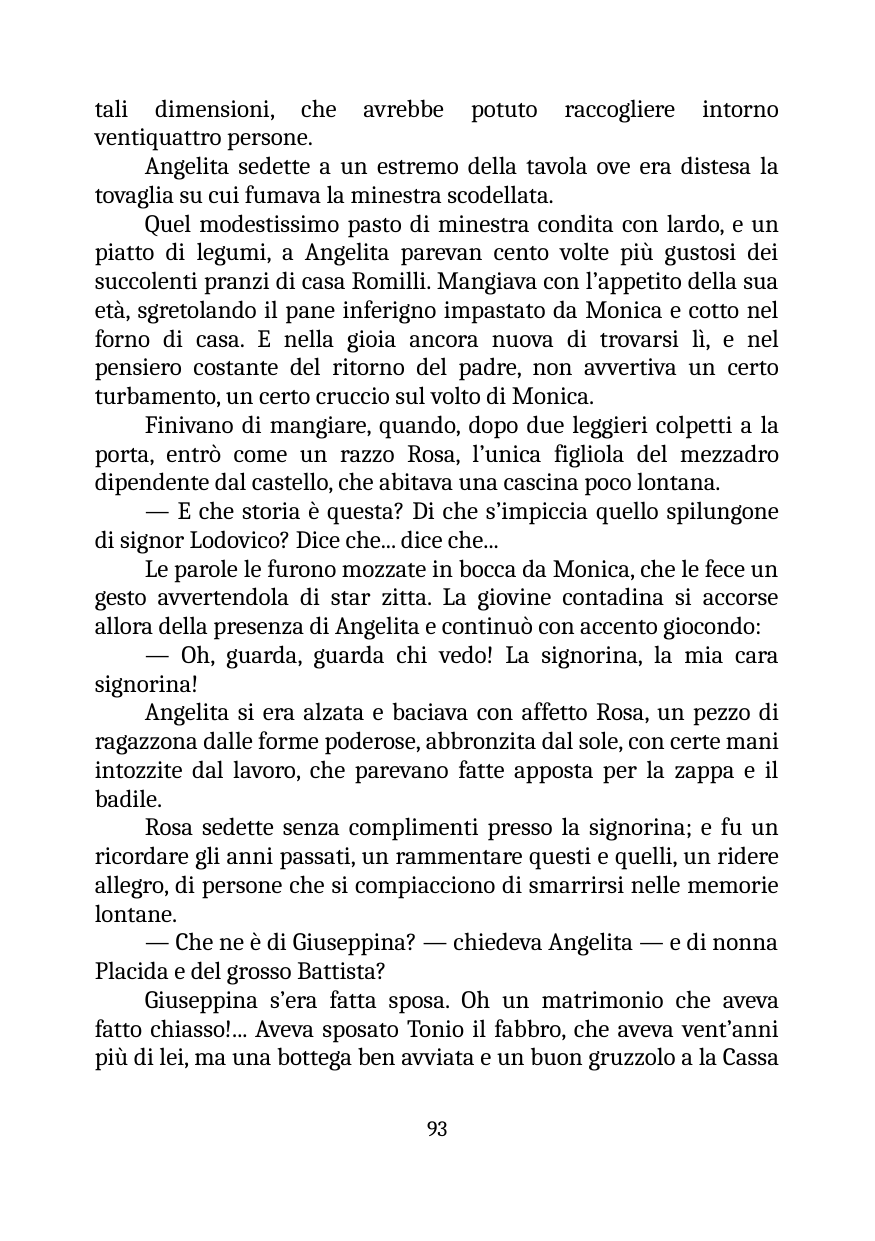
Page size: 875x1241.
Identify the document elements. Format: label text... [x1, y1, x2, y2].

text Giuseppina s’era fatta sposa. Oh un matrimonio che aveva fatto chiasso!... Aveva sposato Tonio il fabbro, che aveva vent’anni più di lei, ma una bottega ben avviata e un buon gruzzolo a la Cassa [94, 986, 779, 1072]
text — Oh, guarda, guarda chi vedo! La signorina, la mia cara signorina! [94, 641, 779, 698]
text — Che ne è di Giuseppina? — chiedeva Angelita — e di nonna Placida e del grosso Battista? [94, 928, 779, 986]
text tali dimensioni, che avrebbe potuto raccogliere intorno ventiquattro persone. [94, 94, 779, 152]
text Quel modestissimo pasto di minestra condita con lardo, e un piatto di legumi, a Angelita parevan cento volte più gustosi dei succolenti pranzi di casa Romilli. Mangiava con l’appetito della sua età, sgretolando il pane inferigno impastato da Monica e cotto nel forno di casa. E nella gioia ancora nuova di trovarsi lì, e nel pensiero costante del ritorno del padre, non avvertiva un certo turbamento, un certo cruccio sul volto di Monica. [94, 209, 779, 411]
text Angelita si era alzata e baciava con affetto Rosa, un pezzo di ragazzona dalle forme poderose, abbronzita dal sole, con certe mani intozzite dal lavoro, che parevano fatte apposta per la zappa e il badile. [94, 698, 779, 813]
text Finivano di mangiare, quando, dopo due leggieri colpetti a la porta, entrò come un razzo Rosa, l’unica figliola del mezzadro dipendente dal castello, che abitava una cascina poco lontana. [94, 411, 779, 497]
text Angelita sedette a un estremo della tavola ove era distesa la tovaglia su cui fumava la minestra scodellata. [94, 152, 779, 209]
text — E che storia è questa? Di che s’impiccia quello spilungone di signor Lodovico? Dice che... dice che... [94, 497, 779, 554]
text Rosa sedette senza complimenti presso la signorina; e fu un ricordare gli anni passati, un rammentare questi e quelli, un ridere allegro, di persone che si compiacciono di smarrirsi nelle memorie lontane. [94, 813, 779, 928]
text Le parole le furono mozzate in bocca da Monica, che le fece un gesto avvertendola di star zitta. La giovine contadina si accorse allora della presenza di Angelita e continuò con accento giocondo: [94, 554, 779, 641]
